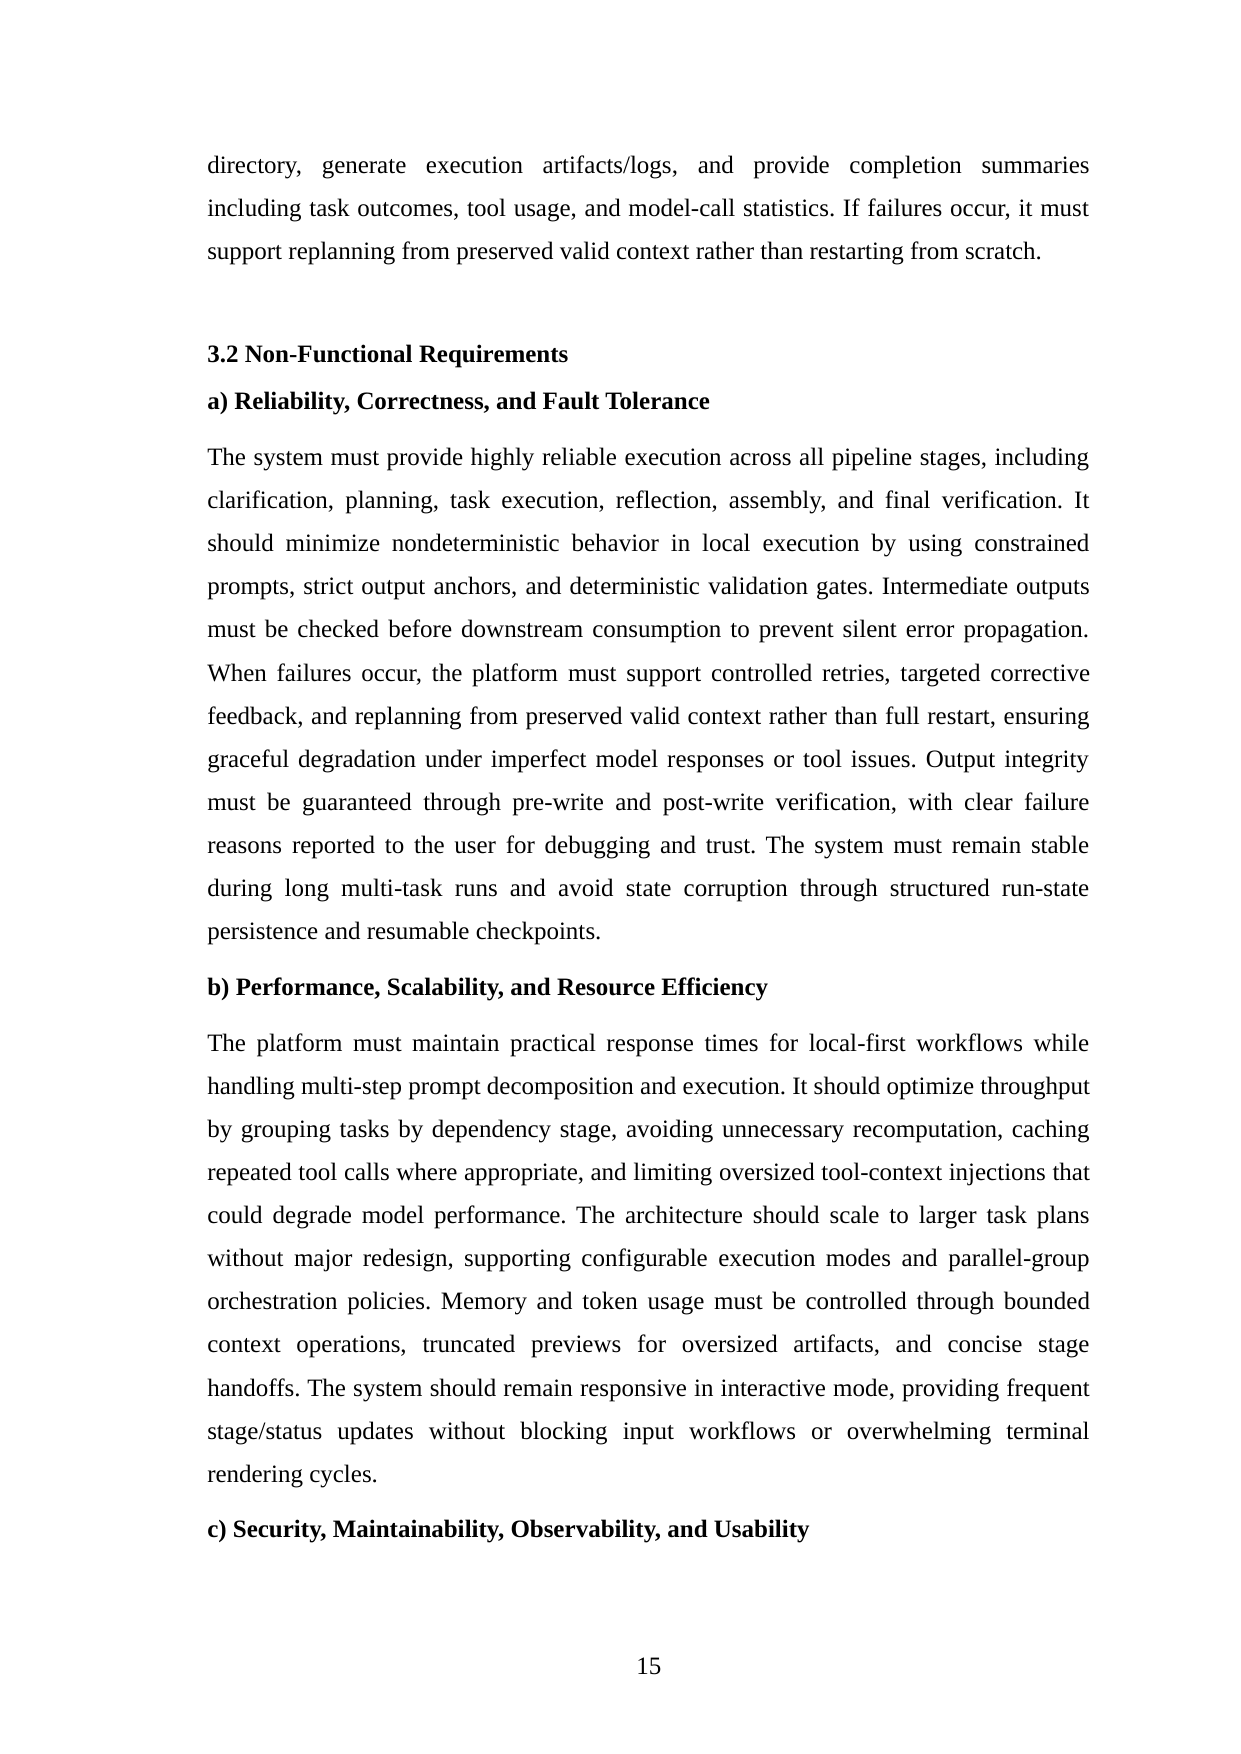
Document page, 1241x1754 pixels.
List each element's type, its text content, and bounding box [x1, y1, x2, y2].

text The platform must maintain practical response times for local-first workflows while handling multi-step prompt decomposition and execution. It should optimize throughput by grouping tasks by dependency stage, avoiding unnecessary recomputation, caching repeated tool calls where appropriate, and limiting oversized tool-context injections that could degrade model performance. The architecture should scale to larger task plans without major redesign, supporting configurable execution modes and parallel-group orchestration policies. Memory and token usage must be controlled through bounded context operations, truncated previews for oversized artifacts, and concise stage handoffs. The system should remain responsive in interactive mode, providing frequent stage/status updates without blocking input workflows or overwhelming terminal rendering cycles. [207, 1028, 1091, 1488]
text The system must provide highly reliable execution across all pipeline stages, including clarification, planning, task execution, reflection, assembly, and final verification. It should minimize nondeterministic behavior in local execution by using constrained prompts, strict output anchors, and deterministic validation gates. Intermediate outputs must be checked before downstream consumption to prevent silent error propagation. When failures occur, the platform must support controlled retries, targeted corrective feedback, and replanning from preserved valid context rather than full restart, ensuring graceful degradation under imperfect model responses or tool issues. Output integrity must be guaranteed through pre-write and post-write verification, with clear failure reasons reported to the user for debugging and trust. The system must remain stable during long multi-task runs and avoid state corruption through structured run-state persistence and resumable checkpoints. [207, 442, 1091, 945]
text a) Reliability, Correctness, and Fault Tolerance [207, 386, 1091, 415]
text 3.2 Non-Functional Requirements [207, 339, 1091, 368]
text b) Performance, Scalability, and Resource Efficiency [207, 972, 1091, 1001]
text directory, generate execution artifacts/logs, and provide completion summaries including task outcomes, tool usage, and model-call statistics. If failures occur, it must support replanning from preserved valid context rather than restarting from scratch. [207, 150, 1091, 265]
text c) Security, Maintainability, Observability, and Usability [207, 1514, 1091, 1543]
